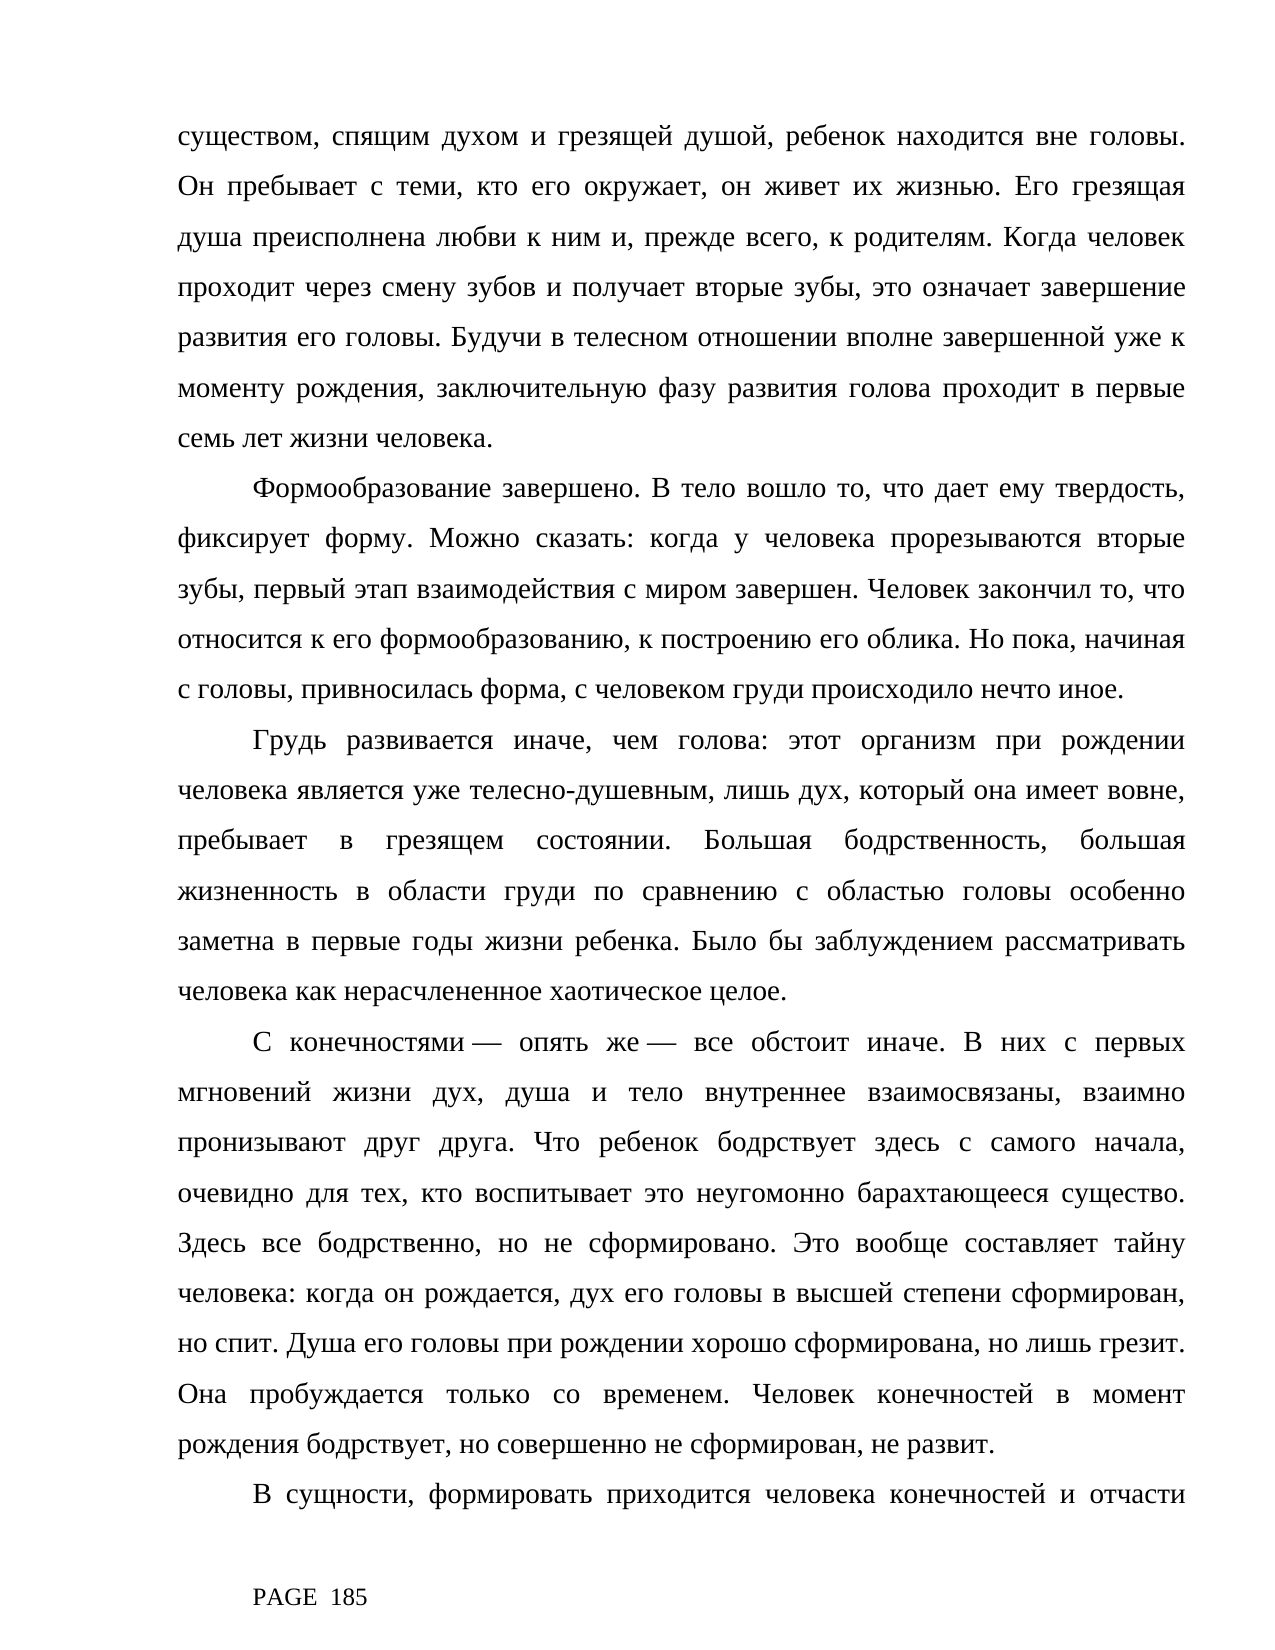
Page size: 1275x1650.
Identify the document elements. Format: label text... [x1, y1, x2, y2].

text В сущности, формировать приходится человека конечностей и отчасти [177, 1477, 1186, 1510]
text Формообразование завершено. В тело вошло то, что дает ему твердость, фиксирует форму. Можно сказать: когда у человека прорезываются вторые зубы, первый этап взаимодействия с миром завершен. Человек закончил то, что относится к его формообразованию, к построению его облика. Но пока, начиная с головы, привносилась форма, с человеком груди происходило нечто иное. [177, 470, 1186, 705]
text существом, спящим духом и грезящей душой, ребенок находится вне головы. Он пребывает с теми, кто его окружает, он живет их жизнью. Его грезящая душа преисполнена любви к ним и, прежде всего, к родителям. Когда человек проходит через смену зубов и получает вторые зубы, это означает завершение развития его головы. Будучи в телесном отношении вполне завершенной уже к моменту рождения, заключительную фазу развития голова проходит в первые семь лет жизни человека. [177, 118, 1186, 453]
text С конечностями — опять же — все обстоит иначе. В них с первых мгновений жизни дух, душа и тело внутреннее взаимосвязаны, взаимно пронизывают друг друга. Что ребенок бодрствует здесь с самого начала, очевидно для тех, кто воспитывает это неугомонно барахтающееся существо. Здесь все бодрственно, но не сформировано. Это вообще составляет тайну человека: когда он рождается, дух его головы в высшей степени сформирован, но спит. Душа его головы при рождении хорошо сформирована, но лишь грезит. Она пробуждается только со временем. Человек конечностей в момент рождения бодрствует, но совершенно не сформирован, не развит. [177, 1024, 1186, 1460]
text Грудь развивается иначе, чем голова: этот организм при рождении человека является уже телесно-душевным, лишь дух, который она имеет вовне, пребывает в грезящем состоянии. Большая бодрственность, большая жизненность в области груди по сравнению с областью головы особенно заметна в первые годы жизни ребенка. Было бы заблуждением рассматривать человека как нерасчлененное хаотическое целое. [177, 722, 1186, 1007]
